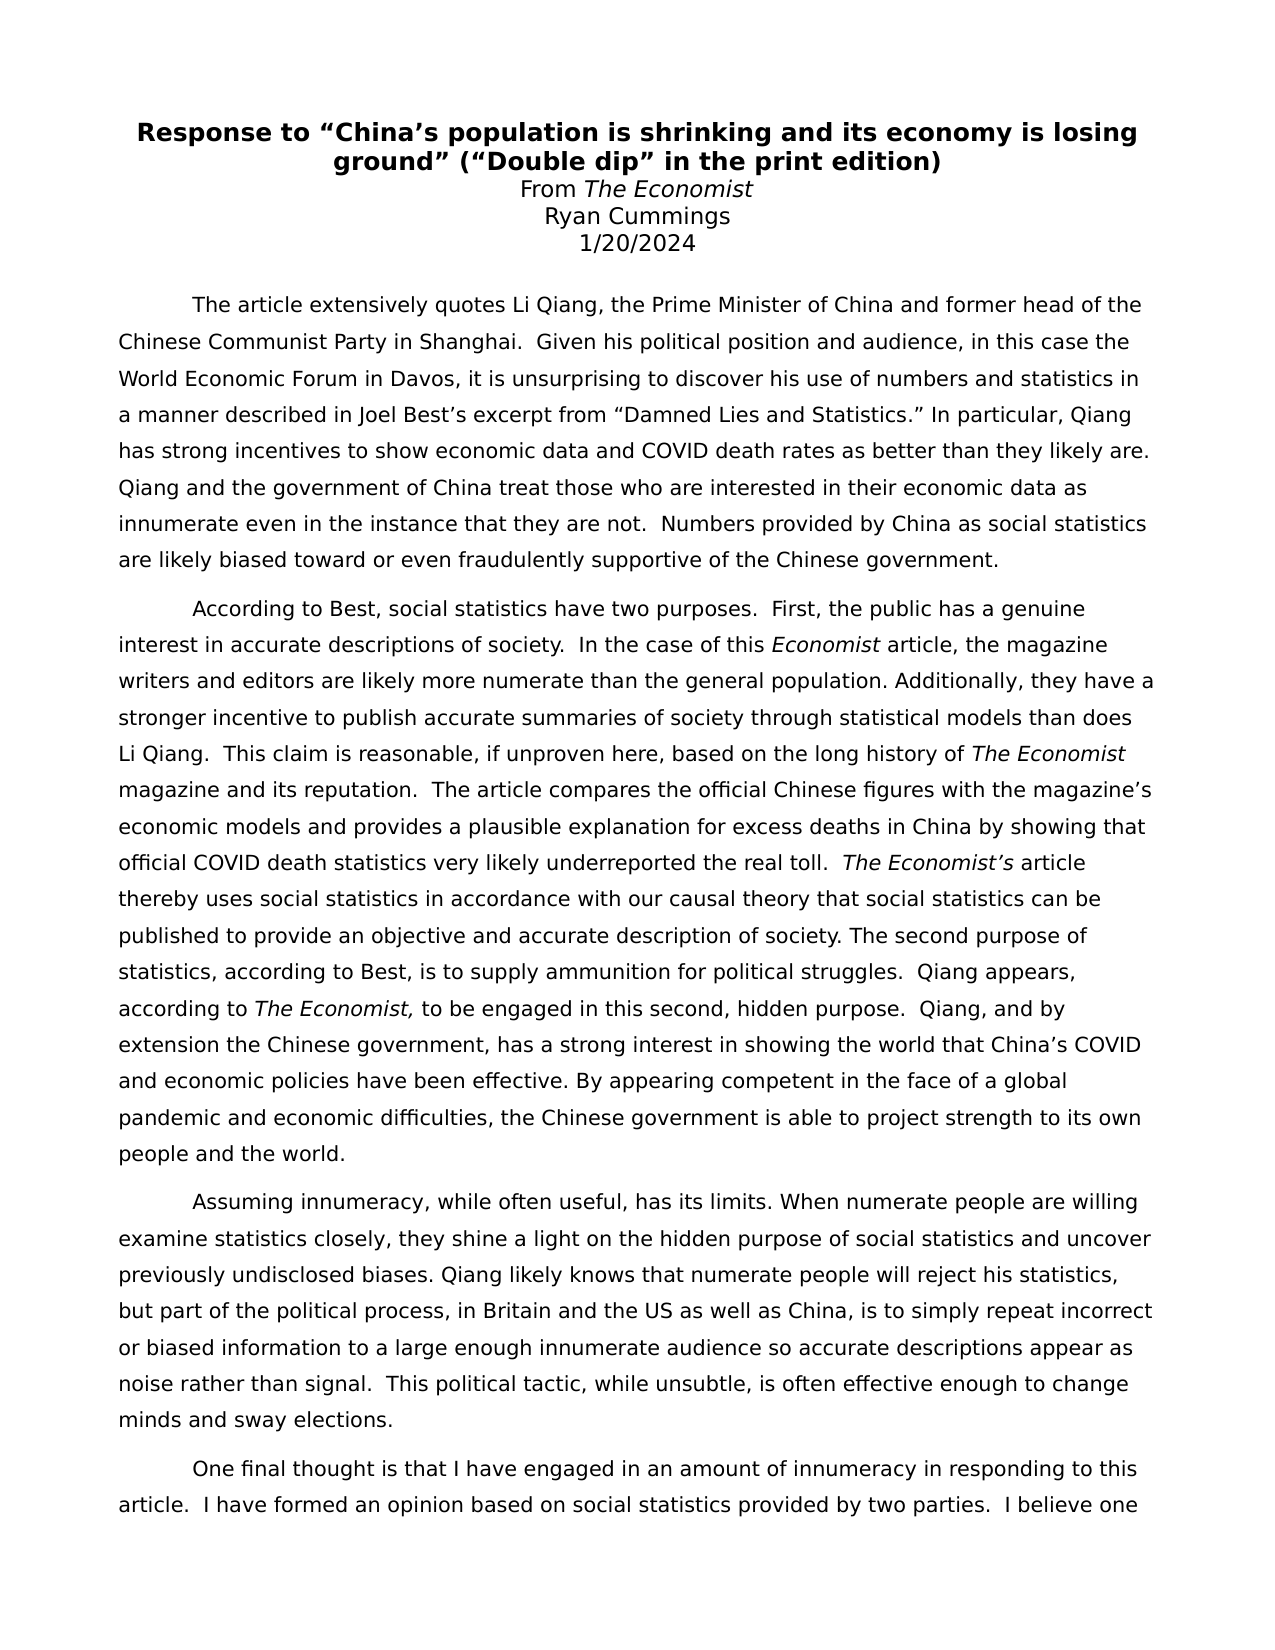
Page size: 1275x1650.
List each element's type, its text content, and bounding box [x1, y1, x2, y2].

text Assuming innumeracy, while often useful, has its limits. When numerate people are willing examine statistics closely, they shine a light on the hidden purpose of social statistics and uncover previously undisclosed biases. Qiang likely knows that numerate people will reject his statistics, but part of the political process, in Britain and the US as well as China, is to simply repeat incorrect or biased information to a large enough innumerate audience so accurate descriptions appear as noise rather than signal. This political tactic, while unsubtle, is often effective enough to change minds and sway elections. [118, 1190, 1157, 1433]
text Response to “China’s population is shrinking and its economy is losing ground” (“Double dip” in the print edition) [118, 118, 1157, 176]
text According to Best, social statistics have two purposes. First, the public has a genuine interest in accurate descriptions of society. In the case of this Economist article, the magazine writers and editors are likely more numerate than the general population. Additionally, they have a stronger incentive to publish accurate summaries of society through statistical models than does Li Qiang. This claim is reasonable, if unproven here, based on the long history of The Economist magazine and its reputation. The article compares the official Chinese figures with the magazine’s economic models and provides a plausible explanation for excess deaths in China by showing that official COVID death statistics very likely underreported the real toll. The Economist’s article thereby uses social statistics in accordance with our causal theory that social statistics can be published to provide an objective and accurate description of society. The second purpose of statistics, according to Best, is to supply ammunition for political struggles. Qiang appears, according to The Economist, to be engaged in this second, hidden purpose. Qiang, and by extension the Chinese government, has a strong interest in showing the world that China’s COVID and economic policies have been effective. By appearing competent in the face of a global pandemic and economic difficulties, the Chinese government is able to project strength to its own people and the world. [118, 597, 1157, 1166]
text 1/20/2024 [118, 230, 1157, 256]
text Ryan Cummings [118, 203, 1157, 230]
text From The Economist [118, 176, 1157, 203]
text The article extensively quotes Li Qiang, the Prime Minister of China and former head of the Chinese Communist Party in Shanghai. Given his political position and audience, in this case the World Economic Forum in Davos, it is unsurprising to discover his use of numbers and statistics in a manner described in Joel Best’s excerpt from “Damned Lies and Statistics.” In particular, Qiang has strong incentives to show economic data and COVID death rates as better than they likely are. Qiang and the government of China treat those who are interested in their economic data as innumerate even in the instance that they are not. Numbers provided by China as social statistics are likely biased toward or even fraudulently supportive of the Chinese government. [118, 289, 1157, 573]
text One final thought is that I have engaged in an amount of innumeracy in responding to this article. I have formed an opinion based on social statistics provided by two parties. I believe one [118, 1457, 1157, 1517]
